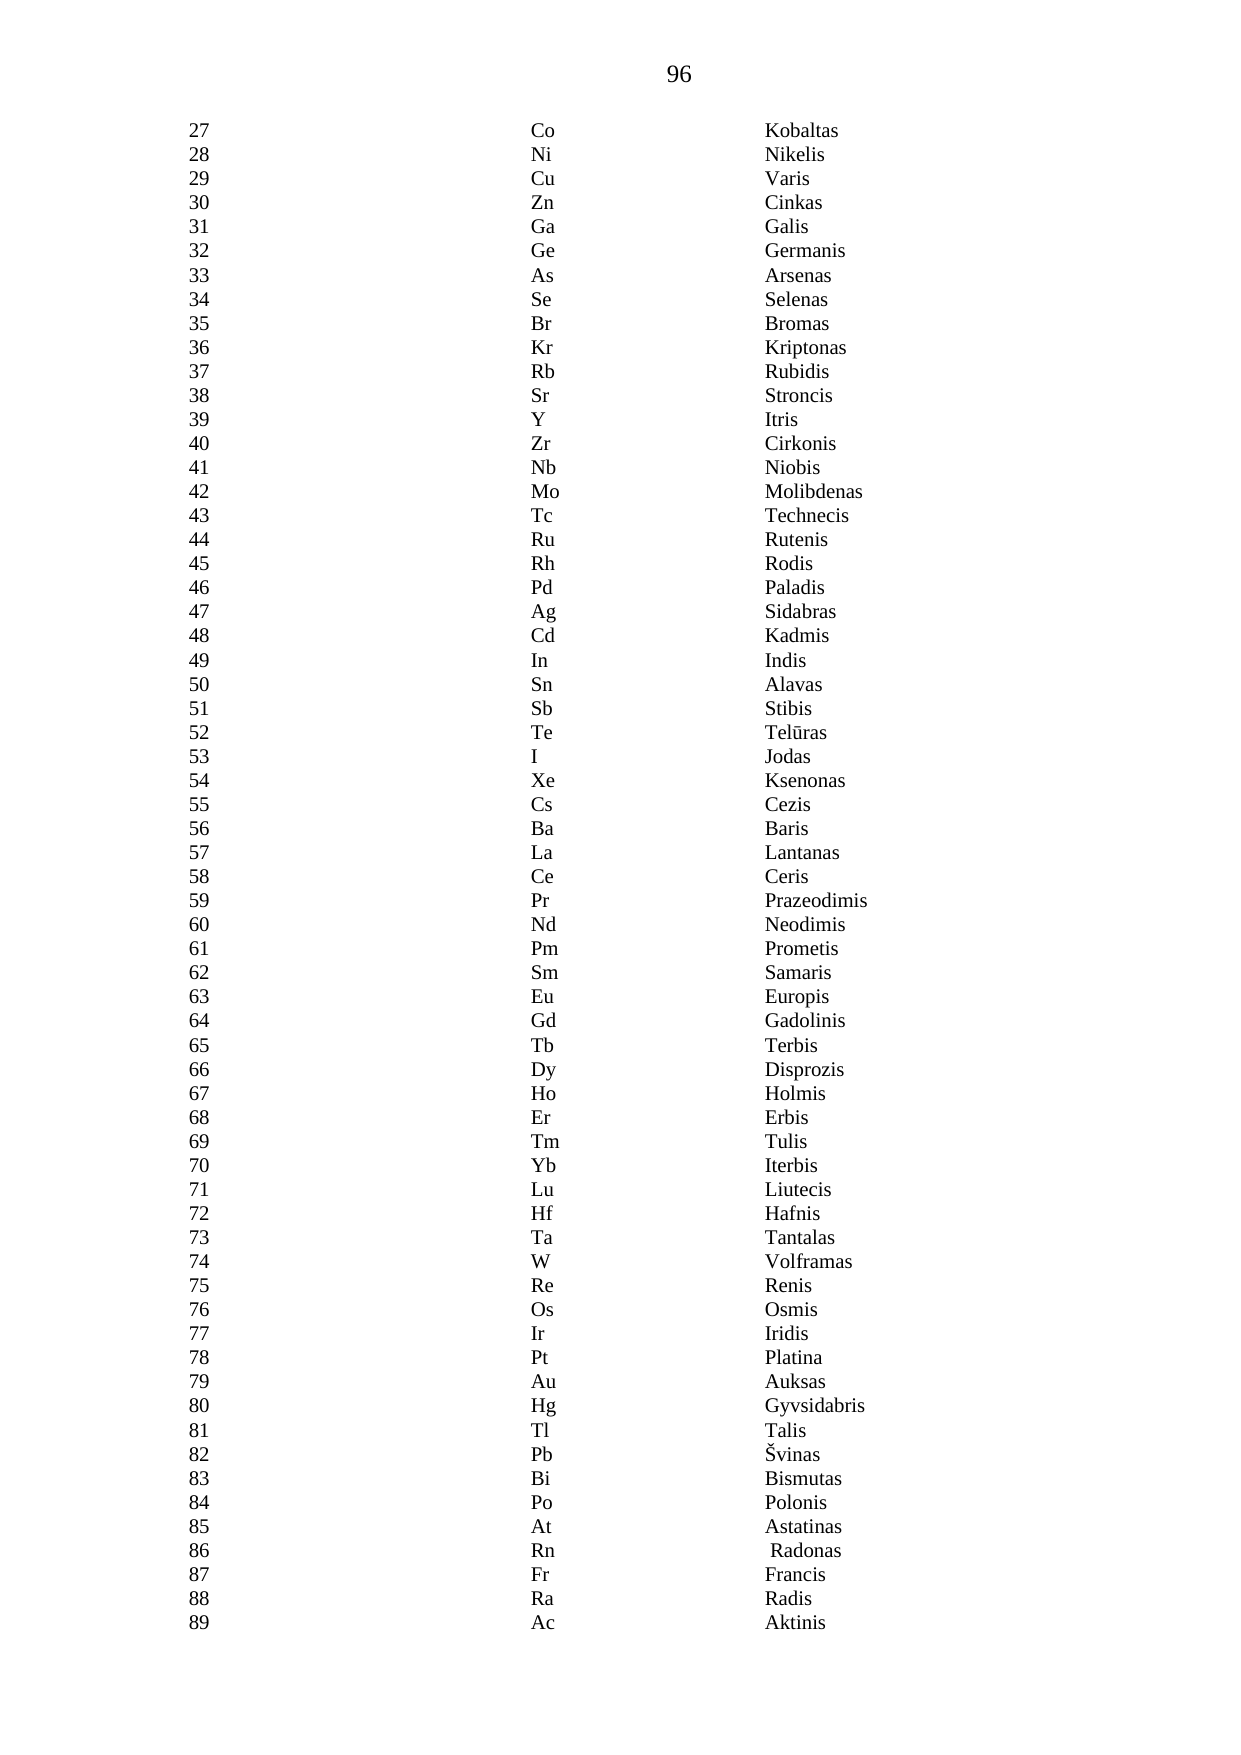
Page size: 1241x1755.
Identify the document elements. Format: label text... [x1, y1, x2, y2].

table_cell Sb [519, 696, 753, 720]
table_cell Rn [519, 1538, 753, 1562]
table_cell Galis [753, 214, 1204, 238]
table_cell 41 [177, 455, 519, 479]
table_cell 61 [177, 936, 519, 960]
table_cell 67 [177, 1081, 519, 1105]
table_cell Gyvsidabris [753, 1394, 1204, 1417]
table_cell 33 [177, 263, 519, 287]
table_cell Rb [519, 359, 753, 383]
table_cell 34 [177, 287, 519, 311]
table_cell Alavas [753, 672, 1204, 696]
table_cell Cezis [753, 792, 1204, 816]
table_cell Varis [753, 166, 1204, 190]
table_cell 49 [177, 648, 519, 672]
table_cell Ceris [753, 864, 1204, 888]
table_cell 56 [177, 816, 519, 840]
table_cell 75 [177, 1273, 519, 1297]
table_cell 45 [177, 551, 519, 575]
table_cell Hf [519, 1201, 753, 1225]
table_cell Dy [519, 1057, 753, 1081]
table_cell 37 [177, 359, 519, 383]
table_cell Iterbis [753, 1153, 1204, 1177]
table_cell 30 [177, 190, 519, 214]
table_cell 69 [177, 1129, 519, 1153]
table_cell Terbis [753, 1033, 1204, 1057]
table_cell Disprozis [753, 1057, 1204, 1081]
table_cell 43 [177, 503, 519, 527]
table_cell Cu [519, 166, 753, 190]
table_cell Švinas [753, 1442, 1204, 1466]
table_cell 53 [177, 744, 519, 768]
table_cell Ce [519, 864, 753, 888]
table_cell 42 [177, 479, 519, 503]
table_cell Kobaltas [753, 118, 1204, 142]
table_cell Hafnis [753, 1201, 1204, 1225]
table_cell Europis [753, 984, 1204, 1008]
table_cell 39 [177, 407, 519, 431]
table_cell 71 [177, 1177, 519, 1201]
table_cell 32 [177, 239, 519, 262]
table_cell Y [519, 407, 753, 431]
table_cell In [519, 648, 753, 672]
table_cell Nb [519, 455, 753, 479]
table_cell Cirkonis [753, 431, 1204, 455]
table_cell Ni [519, 142, 753, 166]
table_cell 35 [177, 311, 519, 335]
table_cell Erbis [753, 1105, 1204, 1129]
table_cell Aktinis [753, 1610, 1204, 1634]
table_cell Gadolinis [753, 1009, 1204, 1032]
table_cell Er [519, 1105, 753, 1129]
table_cell Volframas [753, 1249, 1204, 1273]
table_cell Germanis [753, 239, 1204, 262]
table_cell Au [519, 1369, 753, 1393]
table_cell Hg [519, 1394, 753, 1417]
table_cell Tantalas [753, 1225, 1204, 1249]
table_cell Ksenonas [753, 768, 1204, 792]
table_cell Pb [519, 1442, 753, 1466]
table_cell Telūras [753, 720, 1204, 744]
table_cell Arsenas [753, 263, 1204, 287]
table_cell 77 [177, 1321, 519, 1345]
table_cell 70 [177, 1153, 519, 1177]
table_cell 59 [177, 888, 519, 912]
table_cell Gd [519, 1009, 753, 1032]
table_cell Radis [753, 1586, 1204, 1610]
table_cell 81 [177, 1418, 519, 1442]
table_cell 89 [177, 1610, 519, 1634]
table_cell Rutenis [753, 527, 1204, 551]
table_cell Ir [519, 1321, 753, 1345]
table_cell Holmis [753, 1081, 1204, 1105]
table_cell Tc [519, 503, 753, 527]
table_cell Ru [519, 527, 753, 551]
table_cell Radonas [753, 1538, 1204, 1562]
table_cell 68 [177, 1105, 519, 1129]
table_cell 73 [177, 1225, 519, 1249]
table_cell 44 [177, 527, 519, 551]
table_cell 48 [177, 624, 519, 647]
table_cell 66 [177, 1057, 519, 1081]
table_cell Sn [519, 672, 753, 696]
table_cell Pd [519, 575, 753, 599]
table_cell Kriptonas [753, 335, 1204, 359]
table_cell 47 [177, 599, 519, 623]
table_cell Itris [753, 407, 1204, 431]
table_cell Ta [519, 1225, 753, 1249]
table_cell Co [519, 118, 753, 142]
table_cell 63 [177, 984, 519, 1008]
table_cell Osmis [753, 1297, 1204, 1321]
table_cell Jodas [753, 744, 1204, 768]
table_cell 87 [177, 1562, 519, 1586]
table_cell Selenas [753, 287, 1204, 311]
table_cell As [519, 263, 753, 287]
table_cell Molibdenas [753, 479, 1204, 503]
table_cell 50 [177, 672, 519, 696]
table_cell Sr [519, 383, 753, 407]
table_cell 65 [177, 1033, 519, 1057]
table_cell Ge [519, 239, 753, 262]
table_cell Eu [519, 984, 753, 1008]
table_cell 51 [177, 696, 519, 720]
table_cell Prometis [753, 936, 1204, 960]
table_cell Samaris [753, 960, 1204, 984]
table_cell 52 [177, 720, 519, 744]
table_cell 46 [177, 575, 519, 599]
table_cell Liutecis [753, 1177, 1204, 1201]
table_cell Ac [519, 1610, 753, 1634]
table_cell 36 [177, 335, 519, 359]
table_cell Cs [519, 792, 753, 816]
table_cell Platina [753, 1345, 1204, 1369]
table_cell 62 [177, 960, 519, 984]
table_cell Stibis [753, 696, 1204, 720]
table_cell Tulis [753, 1129, 1204, 1153]
table_cell 86 [177, 1538, 519, 1562]
table_cell Prazeodimis [753, 888, 1204, 912]
table_cell Ho [519, 1081, 753, 1105]
table_cell 28 [177, 142, 519, 166]
table_cell Kr [519, 335, 753, 359]
table_cell Po [519, 1490, 753, 1514]
table_cell Os [519, 1297, 753, 1321]
table_cell 84 [177, 1490, 519, 1514]
table_cell Baris [753, 816, 1204, 840]
table_cell Rh [519, 551, 753, 575]
table_cell Br [519, 311, 753, 335]
table_cell 27 [177, 118, 519, 142]
table_cell Sidabras [753, 599, 1204, 623]
table_cell Cd [519, 624, 753, 647]
table_cell Bromas [753, 311, 1204, 335]
table_cell Fr [519, 1562, 753, 1586]
table_cell Xe [519, 768, 753, 792]
table_cell Ra [519, 1586, 753, 1610]
table_cell Lantanas [753, 840, 1204, 864]
table_cell Tm [519, 1129, 753, 1153]
table_cell Tb [519, 1033, 753, 1057]
table_cell I [519, 744, 753, 768]
table_cell At [519, 1514, 753, 1538]
table_cell Se [519, 287, 753, 311]
table_cell Te [519, 720, 753, 744]
table_cell Zn [519, 190, 753, 214]
table_cell Pr [519, 888, 753, 912]
table_cell Talis [753, 1418, 1204, 1442]
table_cell Astatinas [753, 1514, 1204, 1538]
table_cell Nikelis [753, 142, 1204, 166]
table_cell 80 [177, 1394, 519, 1417]
table_cell 79 [177, 1369, 519, 1393]
table_cell Cinkas [753, 190, 1204, 214]
table_cell Tl [519, 1418, 753, 1442]
table_cell Auksas [753, 1369, 1204, 1393]
table_cell Kadmis [753, 624, 1204, 647]
table_cell Renis [753, 1273, 1204, 1297]
table_cell Rodis [753, 551, 1204, 575]
table_cell Yb [519, 1153, 753, 1177]
table_cell W [519, 1249, 753, 1273]
table_cell Bismutas [753, 1466, 1204, 1490]
table_cell Zr [519, 431, 753, 455]
table_cell 76 [177, 1297, 519, 1321]
table_cell 58 [177, 864, 519, 888]
table_cell Technecis [753, 503, 1204, 527]
table_cell Francis [753, 1562, 1204, 1586]
table_cell 74 [177, 1249, 519, 1273]
table_cell Polonis [753, 1490, 1204, 1514]
table_cell Stroncis [753, 383, 1204, 407]
table_cell 88 [177, 1586, 519, 1610]
table_cell Ga [519, 214, 753, 238]
table_cell 78 [177, 1345, 519, 1369]
table_cell La [519, 840, 753, 864]
table_cell Neodimis [753, 912, 1204, 936]
table_cell Nd [519, 912, 753, 936]
table_cell Iridis [753, 1321, 1204, 1345]
table_cell 83 [177, 1466, 519, 1490]
table_cell Niobis [753, 455, 1204, 479]
table_cell 31 [177, 214, 519, 238]
table_cell 55 [177, 792, 519, 816]
table_cell 85 [177, 1514, 519, 1538]
table_cell 38 [177, 383, 519, 407]
table_cell Bi [519, 1466, 753, 1490]
table_cell Pt [519, 1345, 753, 1369]
table_cell Indis [753, 648, 1204, 672]
table_cell 72 [177, 1201, 519, 1225]
table_cell Sm [519, 960, 753, 984]
table_cell 40 [177, 431, 519, 455]
table_cell 82 [177, 1442, 519, 1466]
table_cell Re [519, 1273, 753, 1297]
table_cell 60 [177, 912, 519, 936]
table_cell Rubidis [753, 359, 1204, 383]
table_cell 29 [177, 166, 519, 190]
table_cell 54 [177, 768, 519, 792]
table_cell Ba [519, 816, 753, 840]
table_cell Paladis [753, 575, 1204, 599]
table_cell Pm [519, 936, 753, 960]
table_cell Lu [519, 1177, 753, 1201]
table_cell 57 [177, 840, 519, 864]
table_cell Mo [519, 479, 753, 503]
table_cell Ag [519, 599, 753, 623]
table_cell 64 [177, 1009, 519, 1032]
